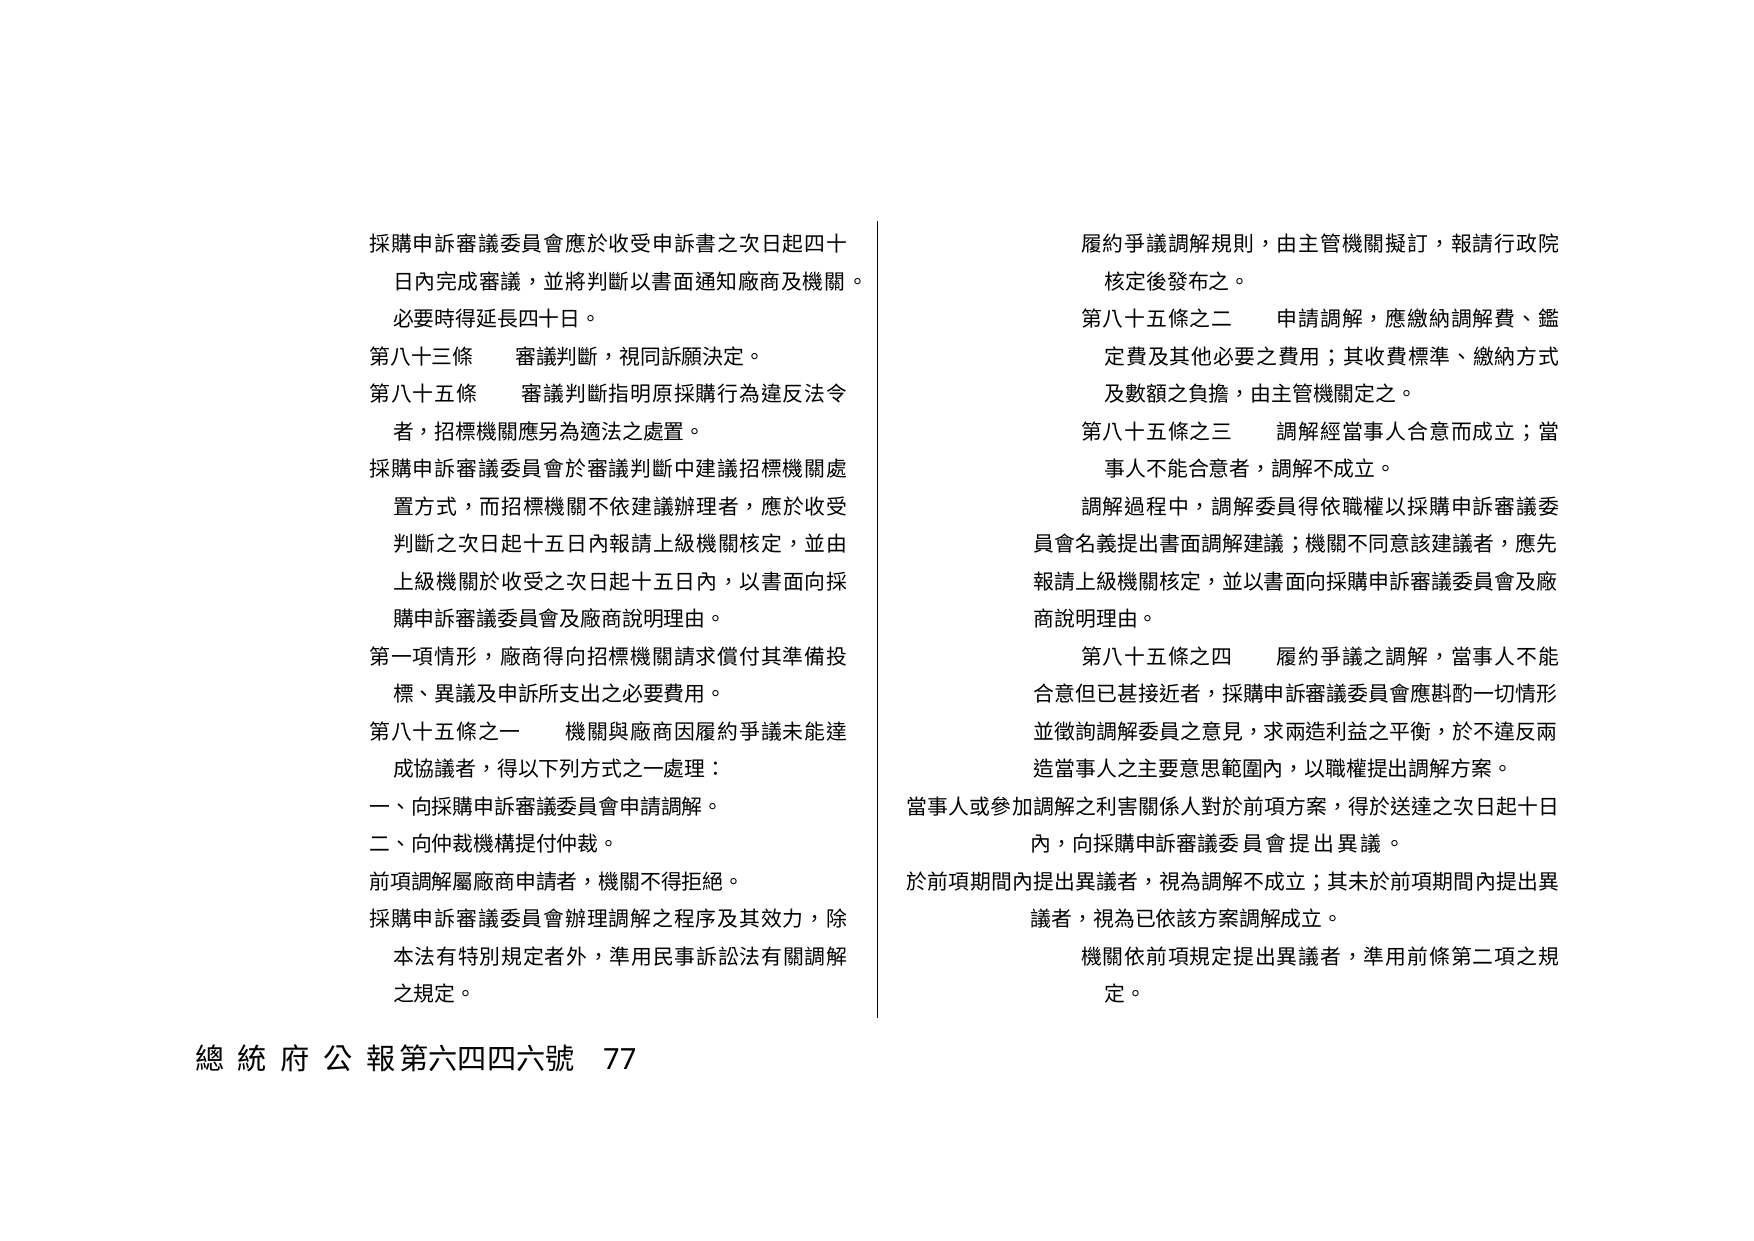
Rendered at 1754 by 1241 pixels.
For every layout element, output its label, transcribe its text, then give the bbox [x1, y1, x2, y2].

text 採購申訴審議委員會應於收受申訴書之次日起四十日內完成審議，並將判斷以書面通知廠商及機關。必要時得延長四十日。 [369, 222, 847, 334]
text 前項調解屬廠商申請者，機關不得拒絕。 [369, 859, 847, 897]
text 第八十三條 審議判斷，視同訴願決定。 [369, 334, 847, 372]
text 二、向仲裁機構提付仲裁。 [369, 822, 847, 859]
text 第一項情形，廠商得向招標機關請求償付其準備投標、異議及申訴所支出之必要費用。 [369, 634, 847, 709]
text 當事人或參加調解之利害關係人對於前項方案，得於送達之次日起十日內，向採購申訴審議委員會提出異議。 [907, 784, 1559, 859]
text 第八十五條 審議判斷指明原採購行為違反法令者，招標機關應另為適法之處置。 [369, 372, 847, 447]
text 於前項期間內提出異議者，視為調解不成立；其未於前項期間內提出異議者，視為已依該方案調解成立。 [907, 859, 1559, 934]
text 調解過程中，調解委員得依職權以採購申訴審議委員會名義提出書面調解建議；機關不同意該建議者，應先報請上級機關核定，並以書面向採購申訴審議委員會及廠商說明理由。 [1033, 484, 1559, 634]
text 第八十五條之一 機關與廠商因履約爭議未能達成協議者，得以下列方式之一處理： [369, 709, 847, 784]
text 採購申訴審議委員會於審議判斷中建議招標機關處置方式，而招標機關不依建議辦理者，應於收受判斷之次日起十五日內報請上級機關核定，並由上級機關於收受之次日起十五日內，以書面向採購申訴審議委員會及廠商說明理由。 [369, 447, 847, 634]
text 第八十五條之四 履約爭議之調解，當事人不能合意但已甚接近者，採購申訴審議委員會應斟酌一切情形，並徵詢調解委員之意見，求兩造利益之平衡，於不違反兩造當事人之主要意思範圍內，以職權提出調解方案。 [1033, 634, 1559, 784]
text 履約爭議調解規則，由主管機關擬訂，報請行政院核定後發布之。 [1081, 222, 1559, 297]
text 採購申訴審議委員會辦理調解之程序及其效力，除本法有特別規定者外，準用民事訴訟法有關調解之規定。 [369, 897, 847, 1009]
text 第八十五條之三 調解經當事人合意而成立；當事人不能合意者，調解不成立。 [1081, 409, 1559, 484]
text 一、向採購申訴審議委員會申請調解。 [369, 784, 847, 822]
text 第八十五條之二 申請調解，應繳納調解費、鑑定費及其他必要之費用；其收費標準、繳納方式及數額之負擔，由主管機關定之。 [1081, 297, 1559, 409]
text 機關依前項規定提出異議者，準用前條第二項之規定。 [1081, 934, 1559, 1009]
